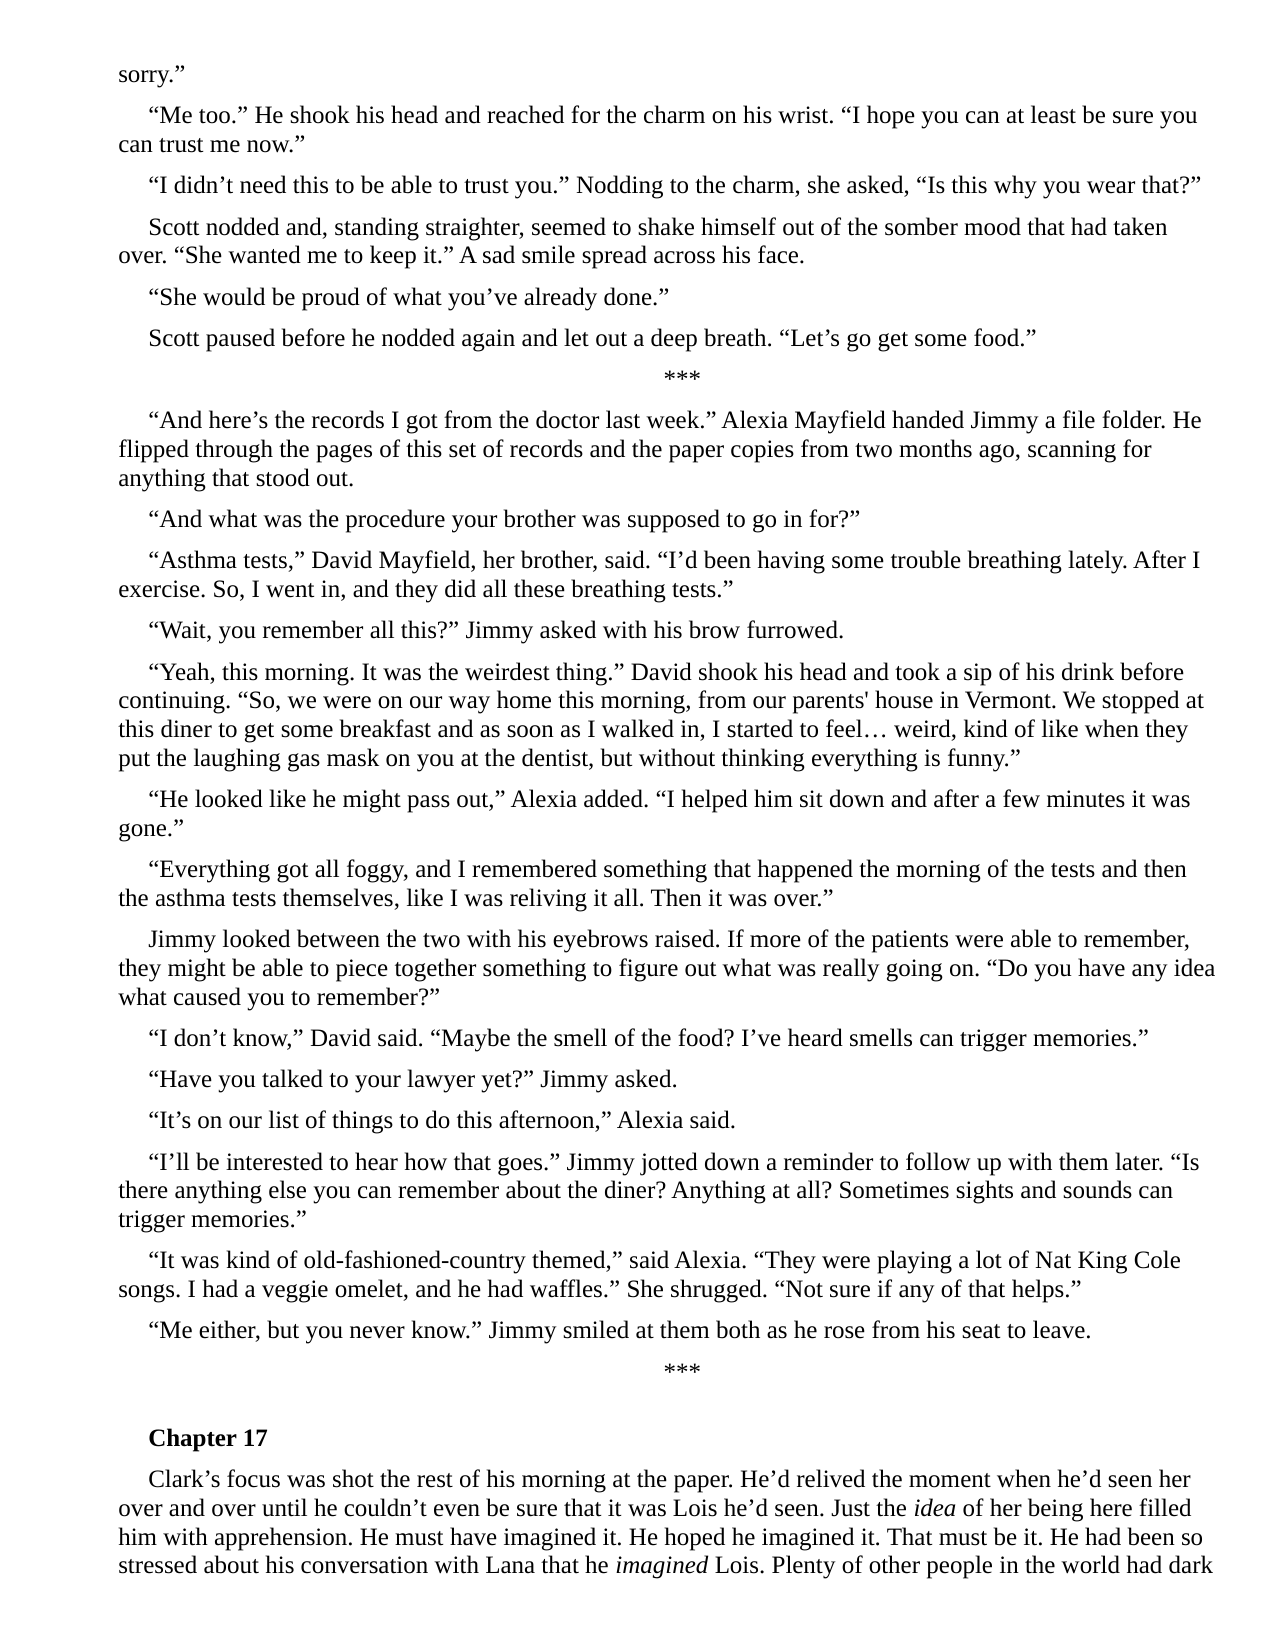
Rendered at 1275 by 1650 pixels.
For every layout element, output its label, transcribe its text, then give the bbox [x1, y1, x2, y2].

text “Me too.” He shook his head and reached for the charm on his wrist. “I hope you can at least be sure you can trust me now.” [118, 100, 1216, 158]
text *** [118, 1357, 1216, 1385]
text “It was kind of old-fashioned-country themed,” said Alexia. “They were playing a lot of Nat King Cole songs. I had a veggie omelet, and he had waffles.” She shrugged. “Not sure if any of that helps.” [118, 1245, 1216, 1303]
text “Wait, you remember all this?” Jimmy asked with his brow furrowed. [118, 615, 1216, 644]
text “I’ll be interested to hear how that goes.” Jimmy jotted down a reminder to follow up with them later. “Is there anything else you can remember about the diner? Anything at all? Sometimes sights and sounds can trigger memories.” [118, 1147, 1216, 1233]
text “It’s on our list of things to do this afternoon,” Alexia said. [118, 1105, 1216, 1134]
text *** [118, 364, 1216, 393]
text “Yeah, this morning. It was the weirdest thing.” David shook his head and took a sip of his drink before continuing. “So, we were on our way home this morning, from our parents' house in Vermont. We stopped at this diner to get some breakfast and as soon as I walked in, I started to feel… weird, kind of like when they put the laughing gas mask on you at the dentist, but without thinking everything is funny.” [118, 657, 1216, 772]
text “Have you talked to your lawyer yet?” Jimmy asked. [118, 1064, 1216, 1093]
text “He looked like he might pass out,” Alexia added. “I helped him sit down and after a few minutes it was gone.” [118, 784, 1216, 842]
text Scott nodded and, standing straighter, seemed to shake himself out of the somber mood that had taken over. “She wanted me to keep it.” A sad smile spread across his face. [118, 212, 1216, 269]
text “Me either, but you never know.” Jimmy smiled at them both as he rose from his seat to leave. [118, 1315, 1216, 1344]
text Scott paused before he nodded again and let out a deep breath. “Let’s go get some food.” [118, 323, 1216, 352]
text Jimmy looked between the two with his eyebrows raised. If more of the patients were able to remember, they might be able to piece together something to figure out what was really going on. “Do you have any idea what caused you to remember?” [118, 924, 1216, 1010]
text “She would be proud of what you’ve already done.” [118, 282, 1216, 310]
text “I don’t know,” David said. “Maybe the smell of the food? I’ve heard smells can trigger memories.” [118, 1023, 1216, 1052]
text “And here’s the records I got from the doctor last week.” Alexia Mayfield handed Jimmy a file folder. He flipped through the pages of this set of records and the paper copies from two months ago, scanning for anything that stood out. [118, 405, 1216, 492]
text “Everything got all foggy, and I remembered something that happened the morning of the tests and then the asthma tests themselves, like I was reliving it all. Then it was over.” [118, 854, 1216, 912]
text “Asthma tests,” David Mayfield, her brother, said. “I’d been having some trouble breathing lately. After I exercise. So, I went in, and they did all these breathing tests.” [118, 545, 1216, 603]
subtitle Chapter 17 [118, 1423, 1216, 1452]
text Clark’s focus was shot the rest of his morning at the paper. He’d relived the moment when he’d seen her over and over until he couldn’t even be sure that it was Lois he’d seen. Just the idea of her being here filled him with apprehension. He must have imagined it. He hoped he imagined it. That must be it. He had been so stressed about his conversation with Lana that he imagined Lois. Plenty of other people in the world had dark [118, 1464, 1216, 1579]
text “I didn’t need this to be able to trust you.” Nodding to the charm, she asked, “Is this why you wear that?” [118, 170, 1216, 199]
text sorry.” [118, 59, 1216, 88]
text “And what was the procedure your brother was supposed to go in for?” [118, 504, 1216, 533]
